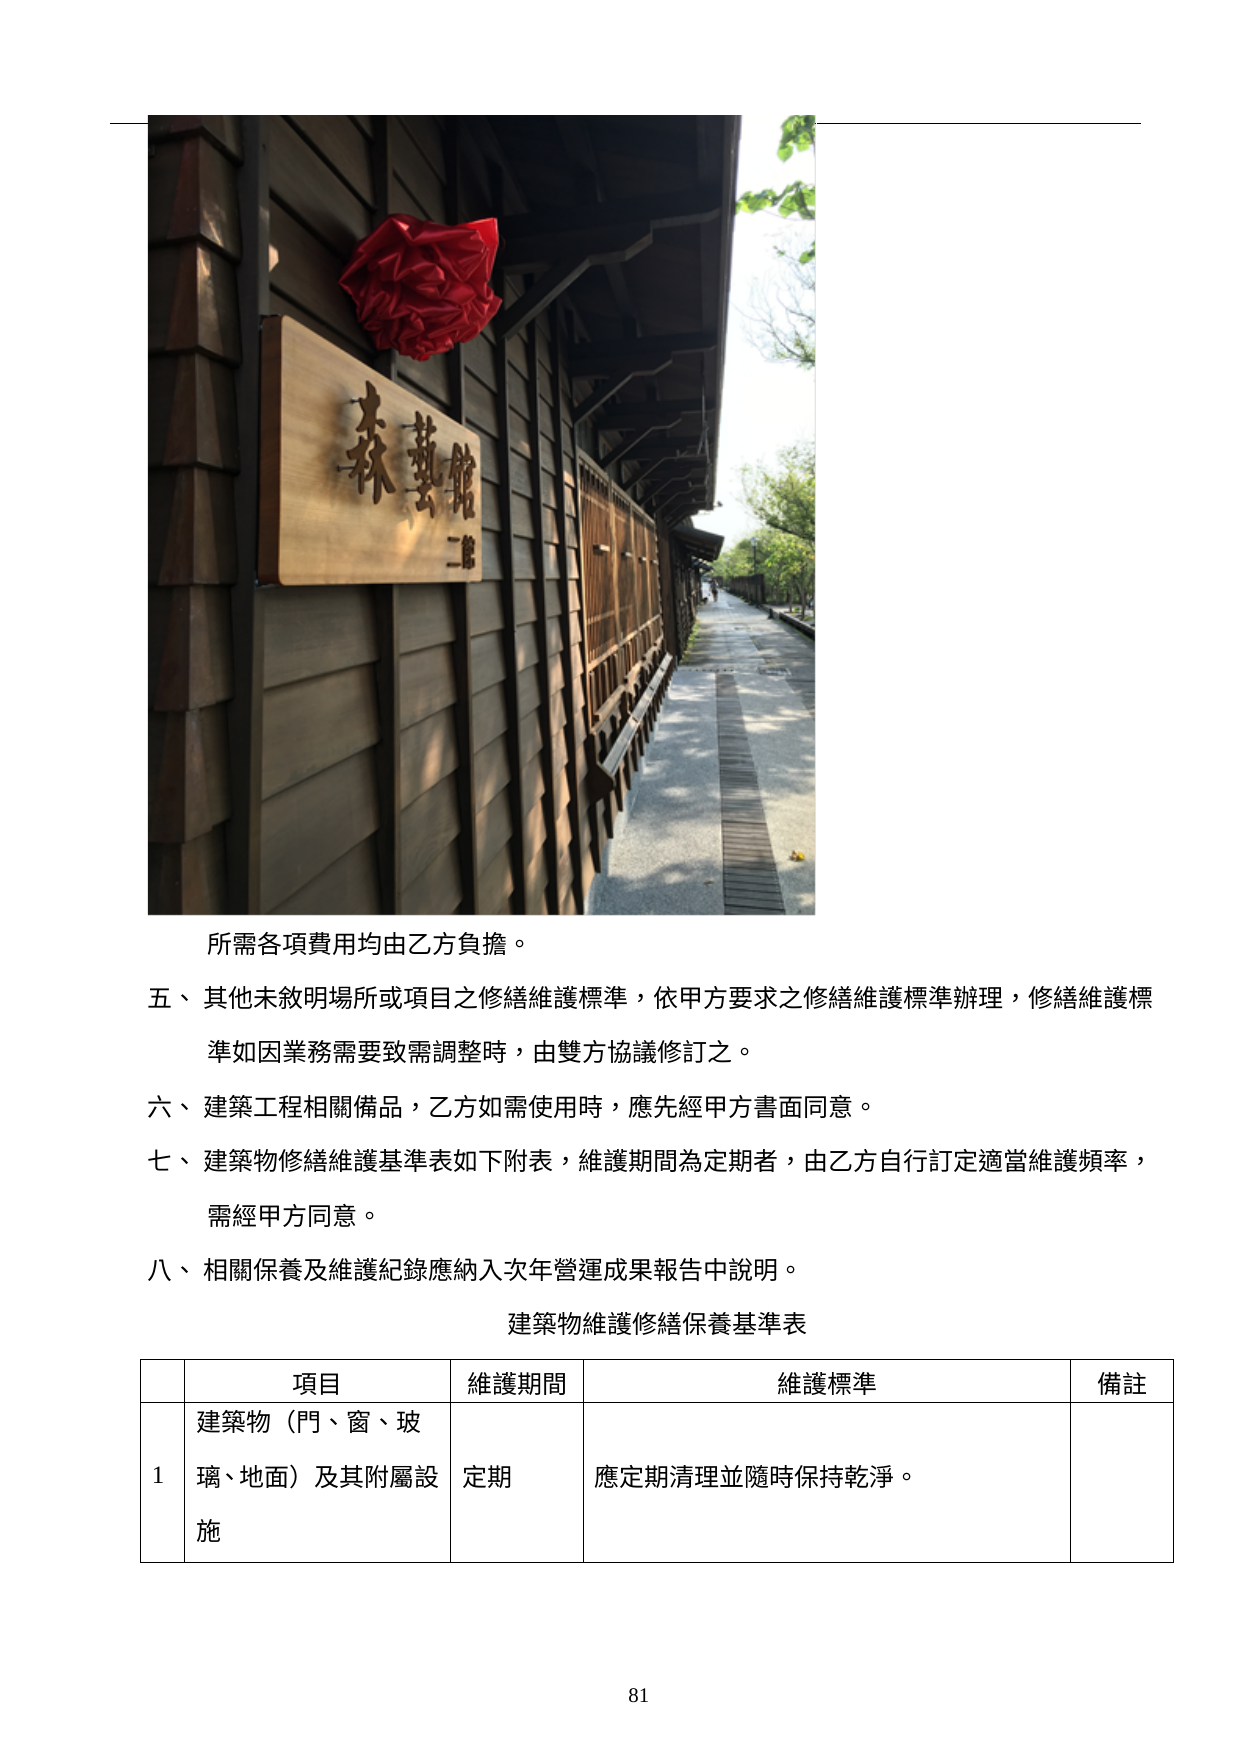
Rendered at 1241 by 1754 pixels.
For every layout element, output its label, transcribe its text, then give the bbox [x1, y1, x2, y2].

list 所需各項費用均由乙方負擔。 [148, 924, 1167, 960]
table_cell 應定期清理並隨時保持乾淨。 [584, 1403, 1070, 1562]
table_cell 建築物（門、窗、玻璃、地面）及其附屬設施 [185, 1403, 450, 1562]
list 相關保養及維護紀錄應納入次年營運成果報告中說明。 [148, 1250, 1167, 1287]
list 建築工程相關備品，乙方如需使用時，應先經甲方書面同意。 [148, 1087, 1167, 1123]
picture [147, 115, 817, 917]
text 建築物維護修繕保養基準表 [148, 1305, 1167, 1341]
table_cell 定期 [451, 1403, 583, 1562]
list 其他未敘明場所或項目之修繕維護標準，依甲方要求之修繕維護標準辦理，修繕維護標準如因業務需要致需調整時，由雙方協議修訂之。 [148, 978, 1167, 1069]
table_header 備註 [1071, 1360, 1173, 1402]
list 建築物修繕維護基準表如下附表，維護期間為定期者，由乙方自行訂定適當維護頻率，需經甲方同意。 [148, 1142, 1167, 1232]
table_header 項目 [185, 1360, 450, 1402]
table_cell 1 [141, 1403, 184, 1562]
table_header [141, 1360, 184, 1402]
table_header 維護標準 [584, 1360, 1070, 1402]
table_cell [1071, 1403, 1173, 1562]
table_header 維護期間 [451, 1360, 583, 1402]
